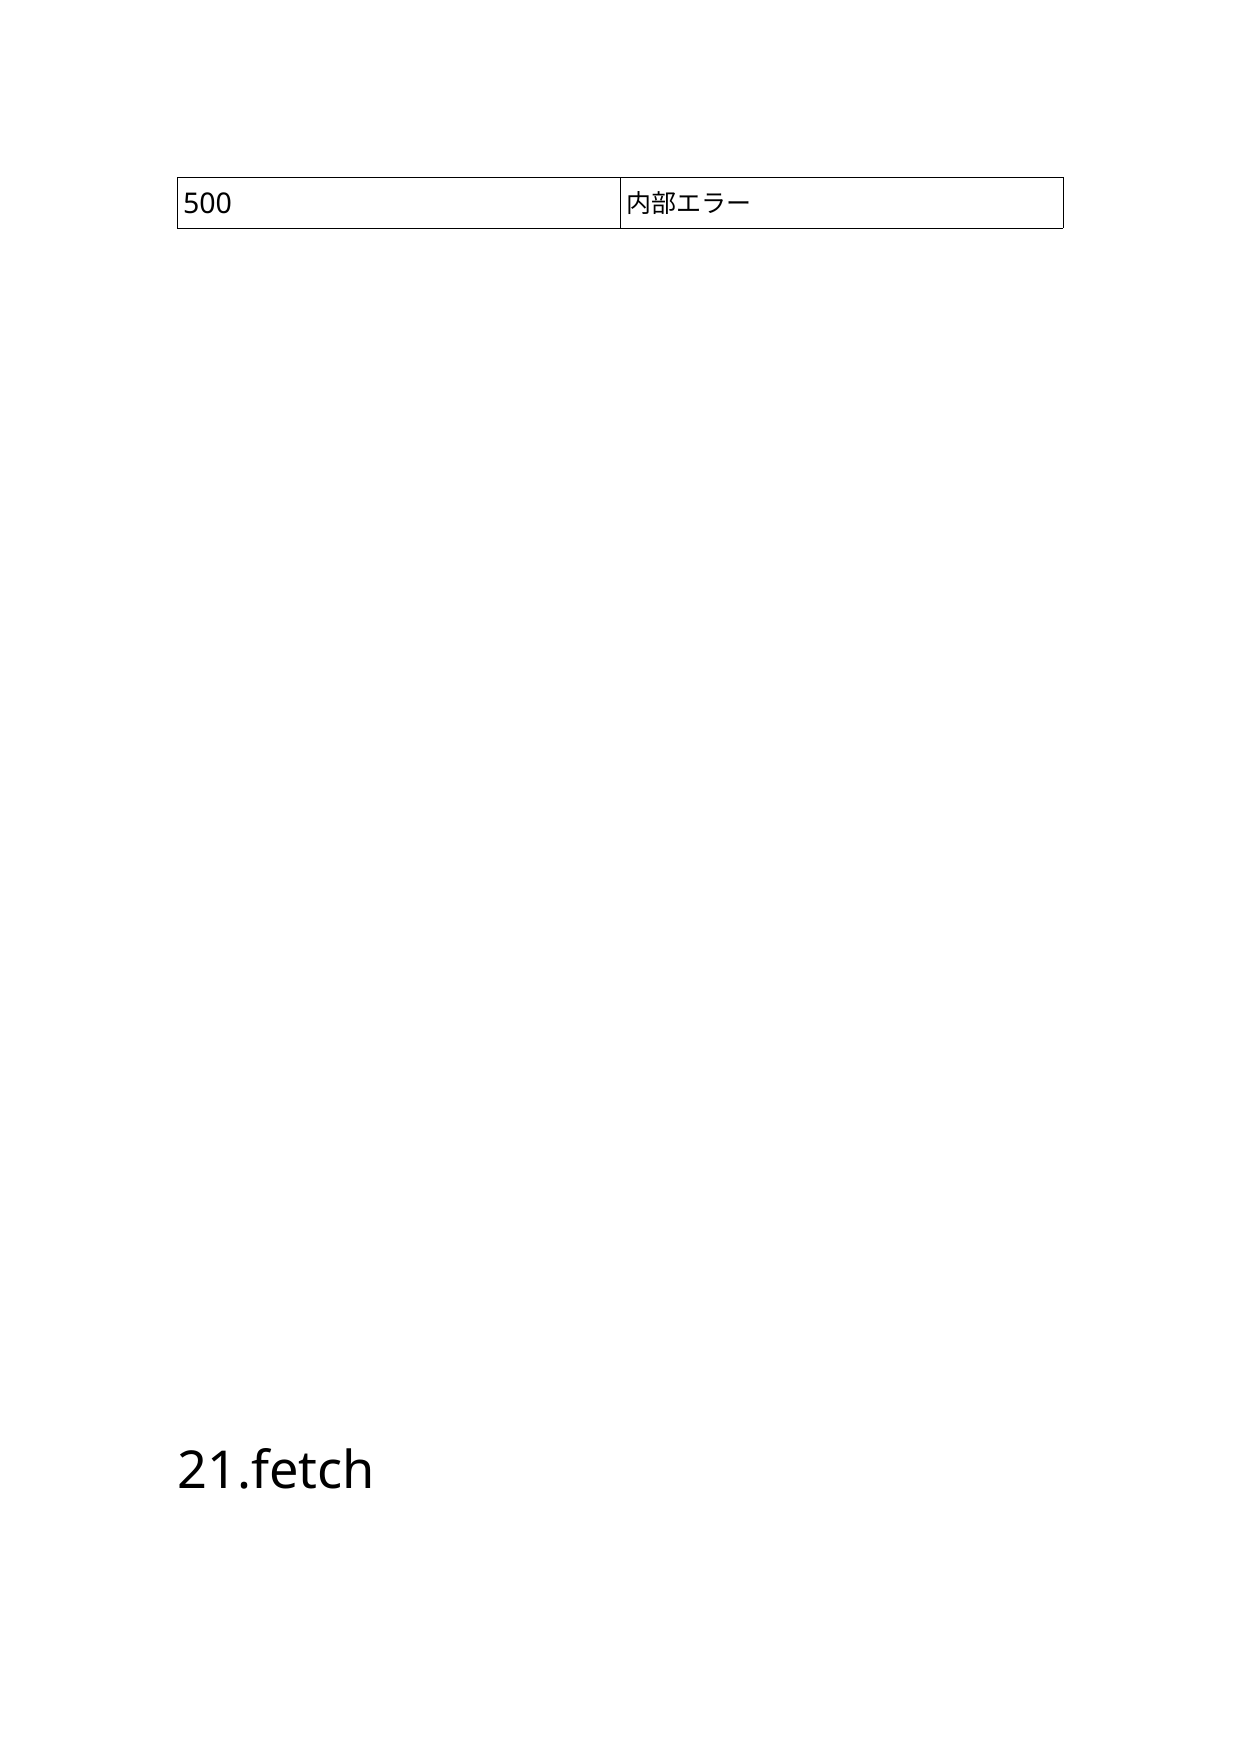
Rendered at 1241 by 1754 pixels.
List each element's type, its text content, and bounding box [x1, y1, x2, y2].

table_cell 内部エラー [621, 178, 1063, 228]
table_cell 500 [178, 178, 620, 228]
text 21.fetch [177, 1432, 1063, 1503]
